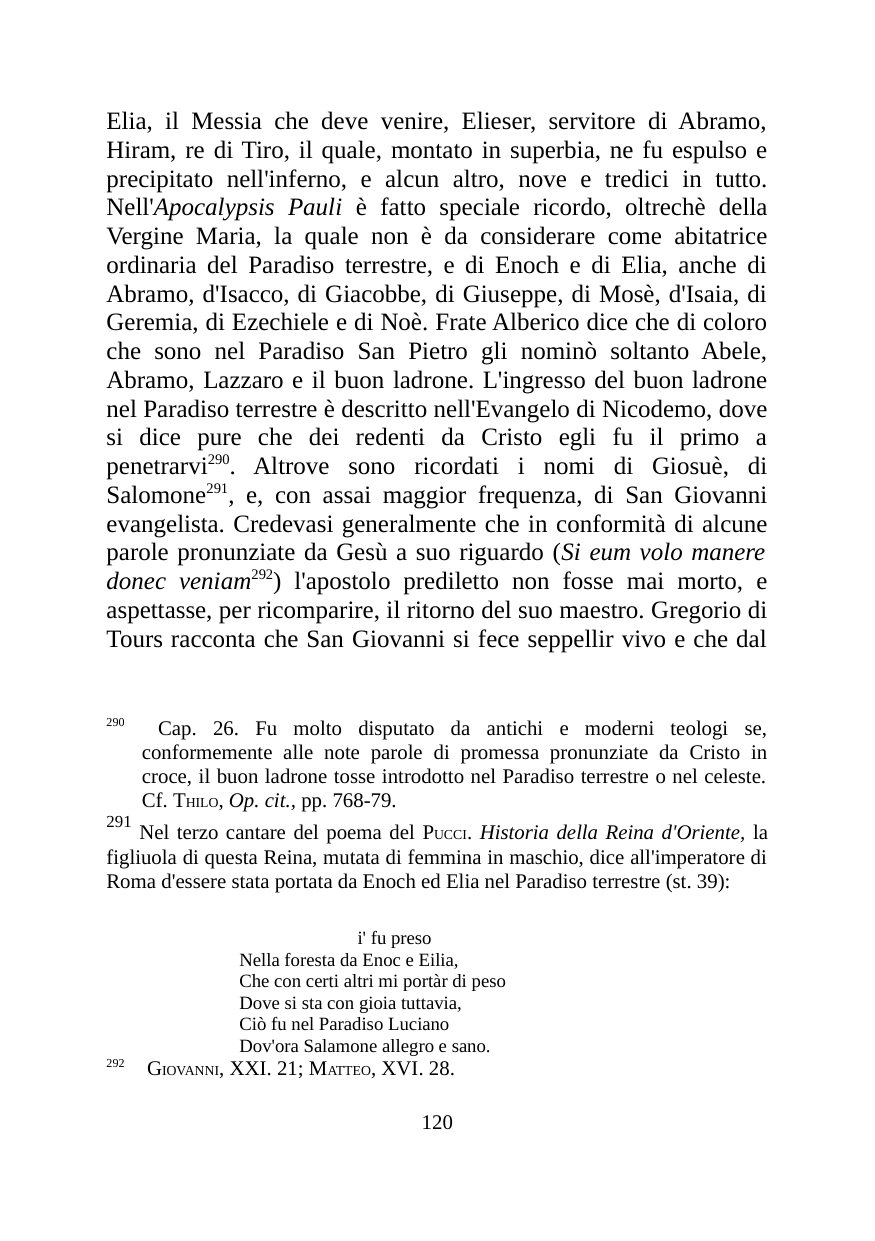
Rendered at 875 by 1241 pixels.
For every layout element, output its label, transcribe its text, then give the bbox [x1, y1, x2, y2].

text Elia, il Messia che deve venire, Elieser, servitore di Abramo, Hiram, re di Tiro, il quale, montato in superbia, ne fu espulso e precipitato nell'inferno, e alcun altro, nove e tredici in tutto. Nell'Apocalypsis Pauli è fatto speciale ricordo, oltrechè della Vergine Maria, la quale non è da considerare come abitatrice ordinaria del Paradiso terrestre, e di Enoch e di Elia, anche di Abramo, d'Isacco, di Giacobbe, di Giuseppe, di Mosè, d'Isaia, di Geremia, di Ezechiele e di Noè. Frate Alberico dice che di coloro che sono nel Paradiso San Pietro gli nominò soltanto Abele, Abramo, Lazzaro e il buon ladrone. L'ingresso del buon ladrone nel Paradiso terrestre è descritto nell'Evangelo di Nicodemo, dove si dice pure che dei redenti da Cristo egli fu il primo a penetrarvi. Altrove sono ricordati i nomi di Giosuè, di Salomone, e, con assai maggior frequenza, di San Giovanni evangelista. Credevasi generalmente che in conformità di alcune parole pronunziate da Gesù a suo riguardo (Si eum volo manere donec veniam) l'apostolo prediletto non fosse mai morto, e aspettasse, per ricomparire, il ritorno del suo maestro. Gregorio di Tours racconta che San Giovanni si fece seppellir vivo e che dal [106, 106, 768, 652]
text Dove si sta con gioia tuttavia, [239, 992, 768, 1013]
text Nel terzo cantare del poema del Pucci. Historia della Reina d'Oriente, la figliuola di questa Reina, mutata di femmina in maschio, dice all'imperatore di Roma d'essere stata portata da Enoch ed Elia nel Paradiso terrestre (st. 39): [106, 812, 768, 893]
text i' fu preso [357, 927, 768, 948]
text Giovanni, XXI. 21; Matteo, XVI. 28. [106, 1056, 768, 1080]
text Nella foresta da Enoc e Eilia, [239, 948, 768, 970]
text Ciò fu nel Paradiso Luciano [239, 1013, 768, 1035]
text Cap. 26. Fu molto disputato da antichi e moderni teologi se, conformemente alle note parole di promessa pronunziate da Cristo in croce, il buon ladrone tosse introdotto nel Paradiso terrestre o nel celeste. Cf. Thilo, Op. cit., pp. 768-79. [106, 716, 768, 812]
text Che con certi altri mi portàr di peso [239, 970, 768, 992]
text Dov'ora Salamone allegro e sano. [239, 1035, 768, 1056]
